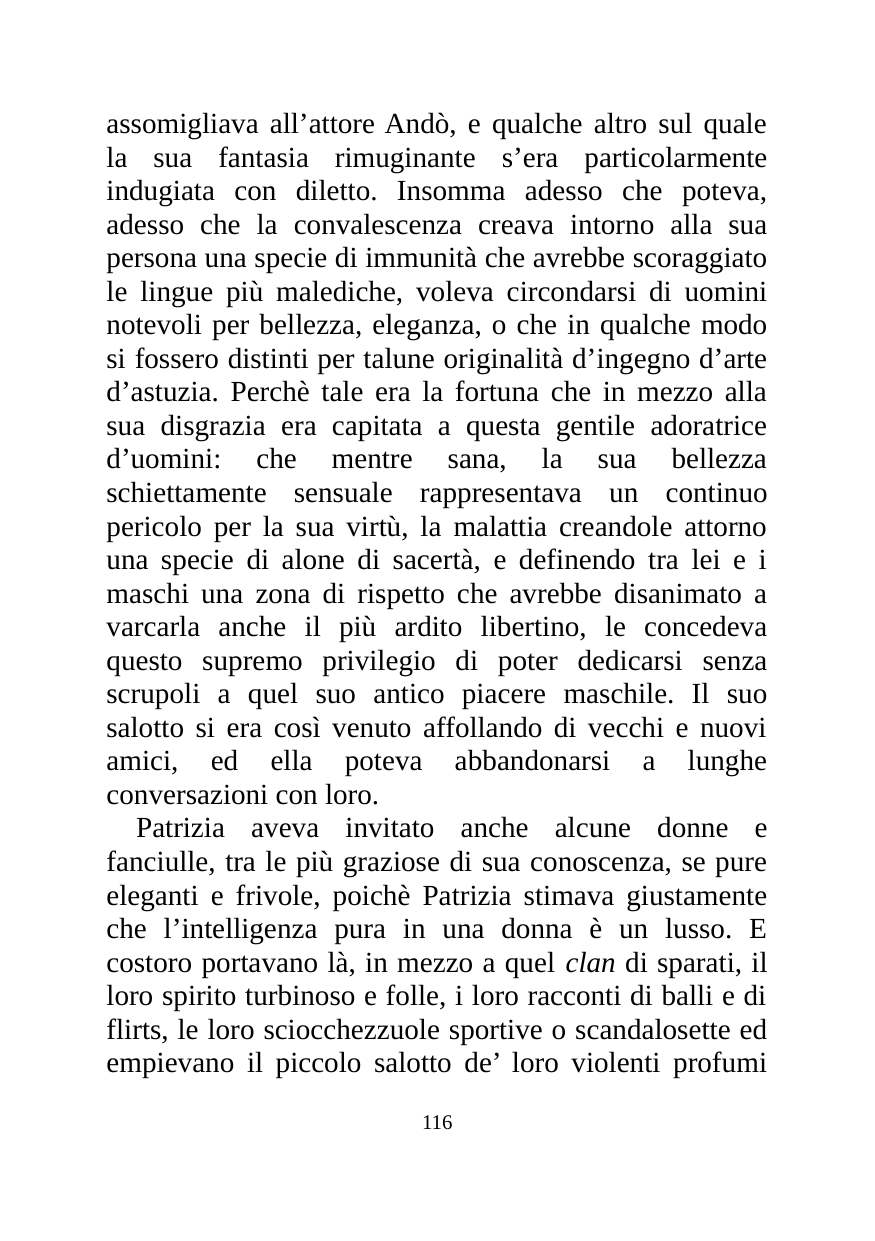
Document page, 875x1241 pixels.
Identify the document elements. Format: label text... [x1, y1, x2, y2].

text Patrizia aveva invitato anche alcune donne e fanciulle, tra le più graziose di sua conoscenza, se pure eleganti e frivole, poichè Patrizia stimava giustamente che l’intelligenza pura in una donna è un lusso. E costoro portavano là, in mezzo a quel clan di sparati, il loro spirito turbinoso e folle, i loro racconti di balli e di flirts, le loro sciocchezzuole sportive o scandalosette ed empievano il piccolo salotto de’ loro violenti profumi [106, 811, 768, 1079]
text assomigliava all’attore Andò, e qualche altro sul quale la sua fantasia rimuginante s’era particolarmente indugiata con diletto. Insomma adesso che poteva, adesso che la convalescenza creava intorno alla sua persona una specie di immunità che avrebbe scoraggiato le lingue più malediche, voleva circondarsi di uomini notevoli per bellezza, eleganza, o che in qualche modo si fossero distinti per talune originalità d’ingegno d’arte d’astuzia. Perchè tale era la fortuna che in mezzo alla sua disgrazia era capitata a questa gentile adoratrice d’uomini: che mentre sana, la sua bellezza schiettamente sensuale rappresentava un continuo pericolo per la sua virtù, la malattia creandole attorno una specie di alone di sacertà, e definendo tra lei e i maschi una zona di rispetto che avrebbe disanimato a varcarla anche il più ardito libertino, le concedeva questo supremo privilegio di poter dedicarsi senza scrupoli a quel suo antico piacere maschile. Il suo salotto si era così venuto affollando di vecchi e nuovi amici, ed ella poteva abbandonarsi a lunghe conversazioni con loro. [106, 106, 768, 811]
